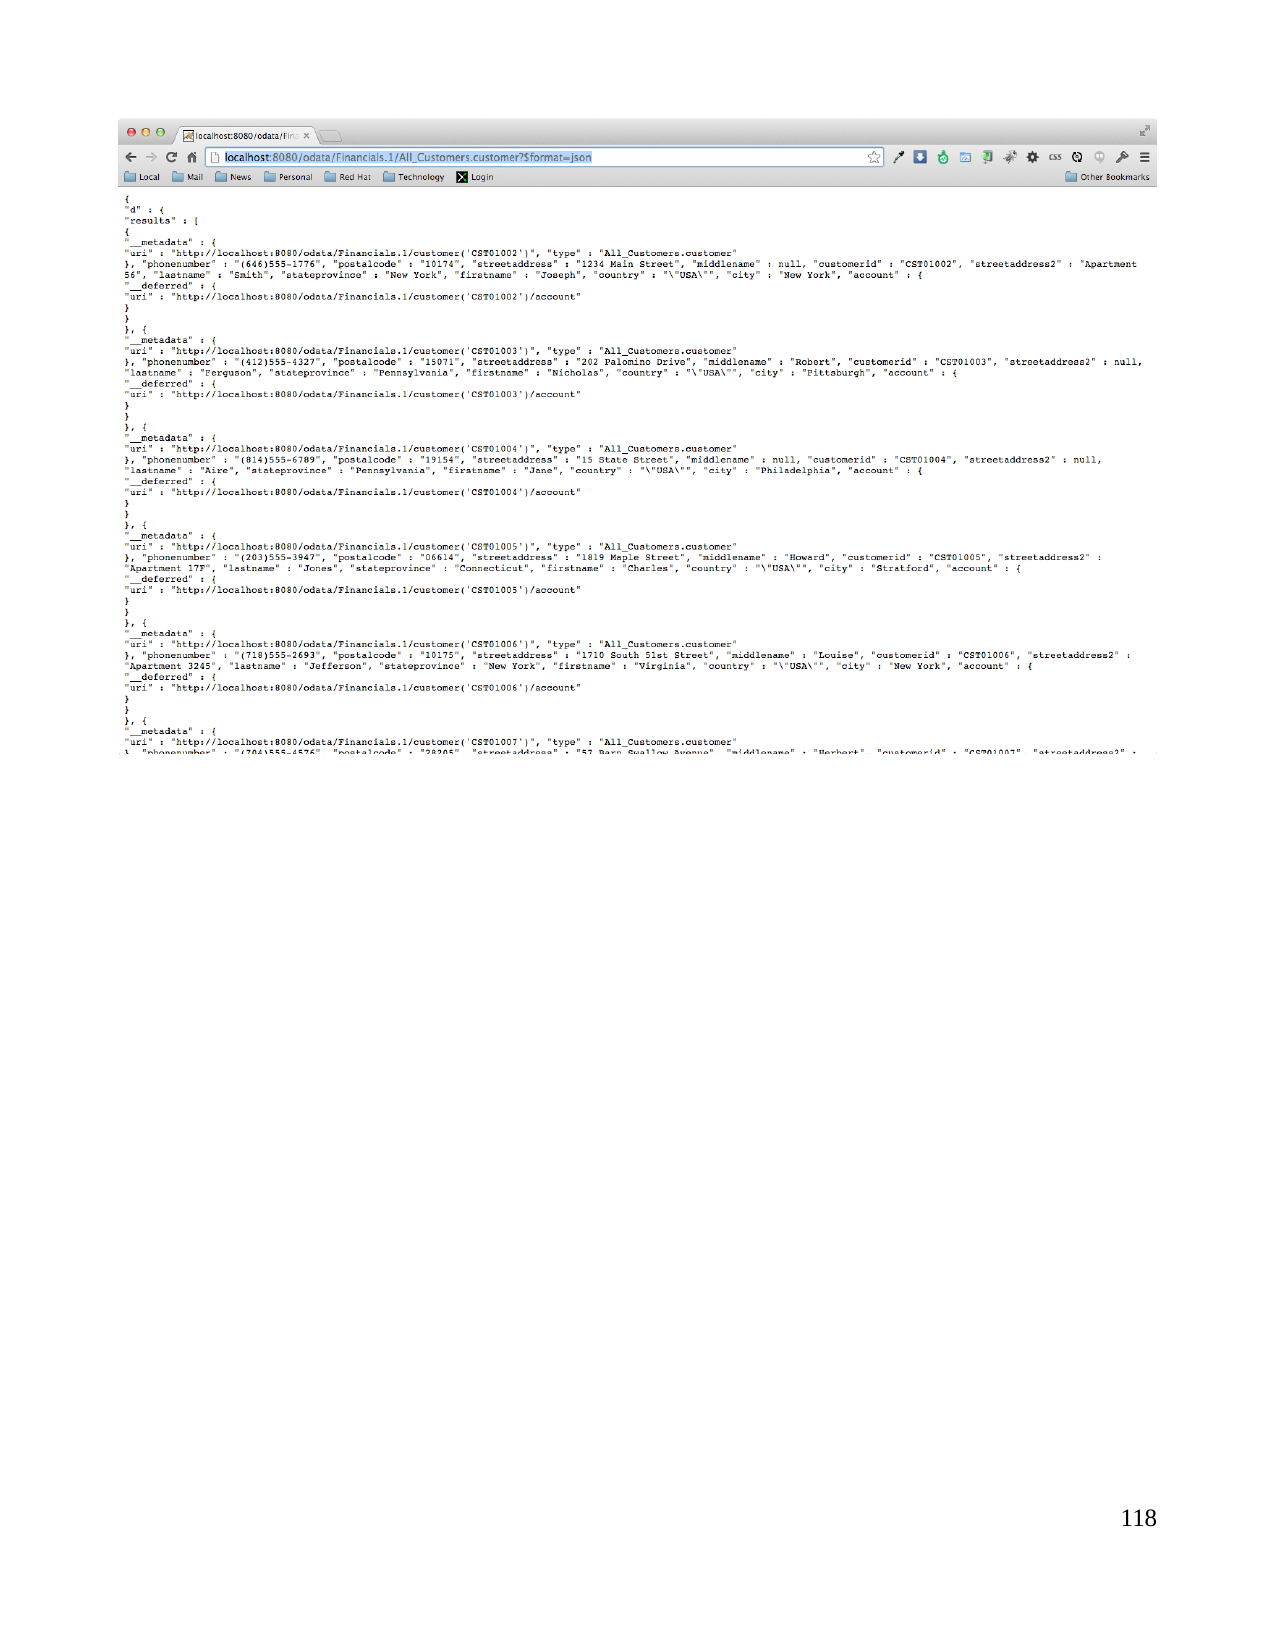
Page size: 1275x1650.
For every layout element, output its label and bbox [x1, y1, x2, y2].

picture [118, 118, 1157, 754]
